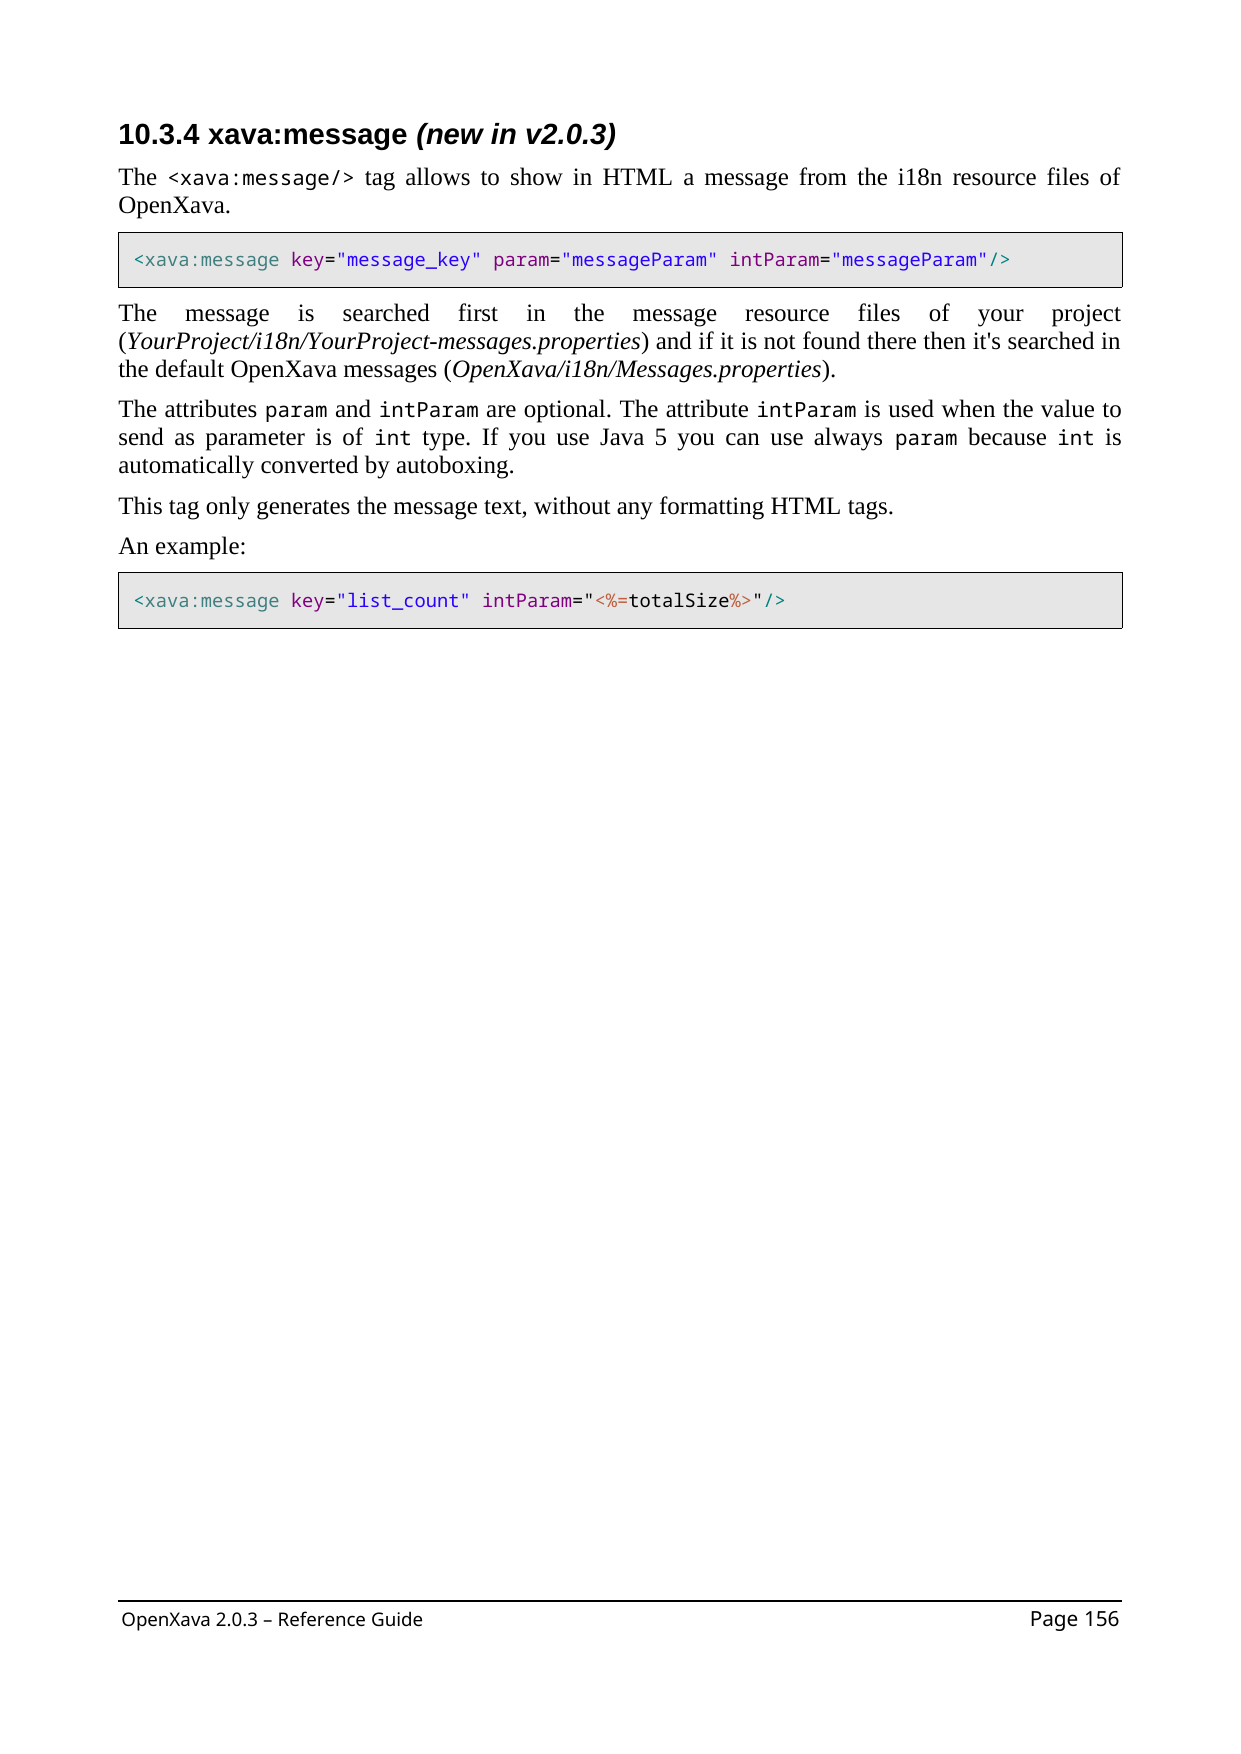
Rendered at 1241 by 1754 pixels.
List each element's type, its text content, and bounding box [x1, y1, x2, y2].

text The attributes param and intParam are optional. The attribute intParam is used when the value to send as parameter is of int type. If you use Java 5 you can use always param because int is automatically converted by autoboxing. [118, 395, 1122, 479]
subtitle xava:message (new in v2.0.3) [118, 118, 1122, 151]
text The <xava:message/> tag allows to show in HTML a message from the i18n resource files of OpenXava. [118, 163, 1122, 219]
text <xava:message key="list_count" intParam="<%=totalSize%>"/> [119, 573, 1122, 628]
text An example: [118, 532, 1122, 560]
text The message is searched first in the message resource files of your project (YourProject/i18n/YourProject-messages.properties) and if it is not found there then it's searched in the default OpenXava messages (OpenXava/i18n/Messages.properties). [118, 299, 1122, 383]
text This tag only generates the message text, without any formatting HTML tags. [118, 492, 1122, 519]
text <xava:message key="message_key" param="messageParam" intParam="messageParam"/> [119, 233, 1122, 287]
